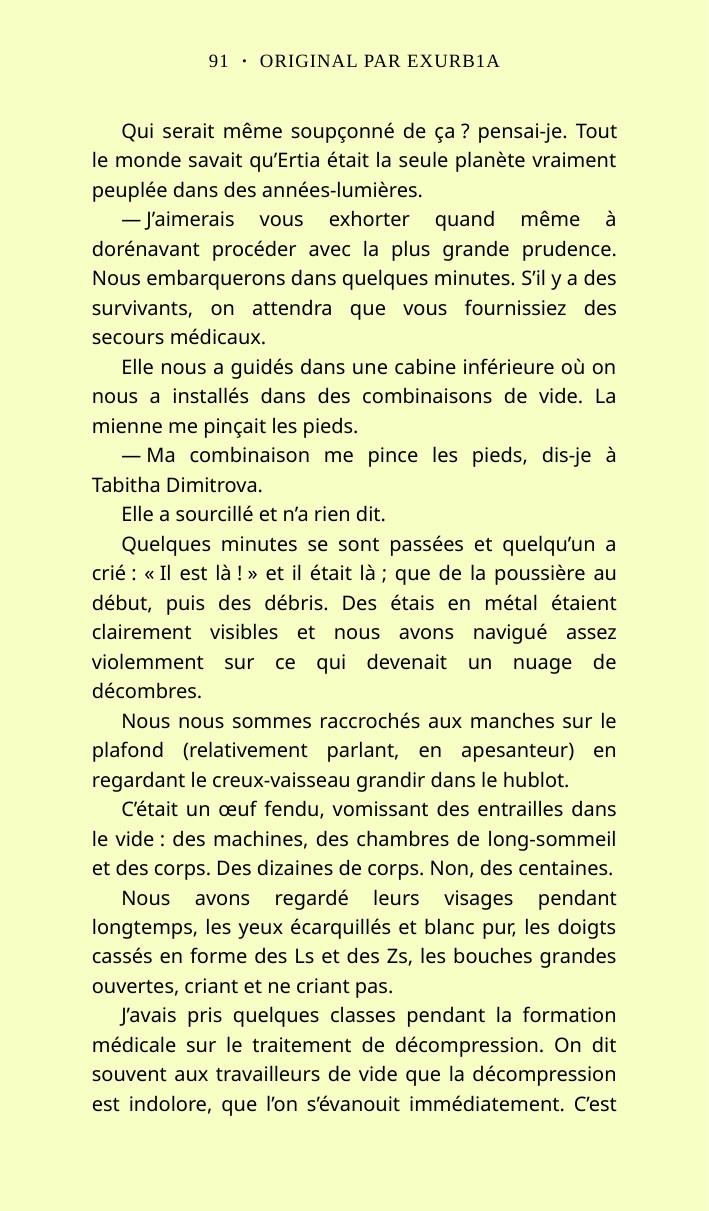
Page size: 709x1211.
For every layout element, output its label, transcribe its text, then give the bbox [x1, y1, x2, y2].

text C’était un œuf fendu, vomissant des entrailles dans le vide : des machines, des chambres de long-sommeil et des corps. Des dizaines de corps. Non, des centaines. [92, 793, 617, 881]
text — Ma combinaison me pince les pieds, dis-je à Tabitha Dimitrova. [92, 439, 617, 498]
text Elle a sourcillé et n’a rien dit. [92, 498, 617, 528]
text Nous nous sommes raccrochés aux manches sur le plafond (relativement parlant, en apesanteur) en regardant le creux-vaisseau grandir dans le hublot. [92, 704, 617, 793]
text Nous avons regardé leurs visages pendant longtemps, les yeux écarquillés et blanc pur, les doigts cassés en forme des Ls et des Zs, les bouches grandes ouvertes, criant et ne criant pas. [92, 881, 617, 999]
text Quelques minutes se sont passées et quelqu’un a crié : « Il est là ! » et il était là ; que de la poussière au début, puis des débris. Des étais en métal étaient clairement visibles et nous avons navigué assez violemment sur ce qui devenait un nuage de décombres. [92, 528, 617, 704]
text J’avais pris quelques classes pendant la formation médicale sur le traitement de décompression. On dit souvent aux travailleurs de vide que la décompression est indolore, que l’on s’évanouit immédiatement. C’est [92, 999, 617, 1117]
text — J’aimerais vous exhorter quand même à dorénavant procéder avec la plus grande prudence. Nous embarquerons dans quelques minutes. S’il y a des survivants, on attendra que vous fournissiez des secours médicaux. [92, 203, 617, 351]
text Qui serait même soupçonné de ça ? pensai-je. Tout le monde savait qu’Ertia était la seule planète vraiment peuplée dans des années-lumières. [92, 115, 617, 203]
text Elle nous a guidés dans une cabine inférieure où on nous a installés dans des combinaisons de vide. La mienne me pinçait les pieds. [92, 351, 617, 439]
